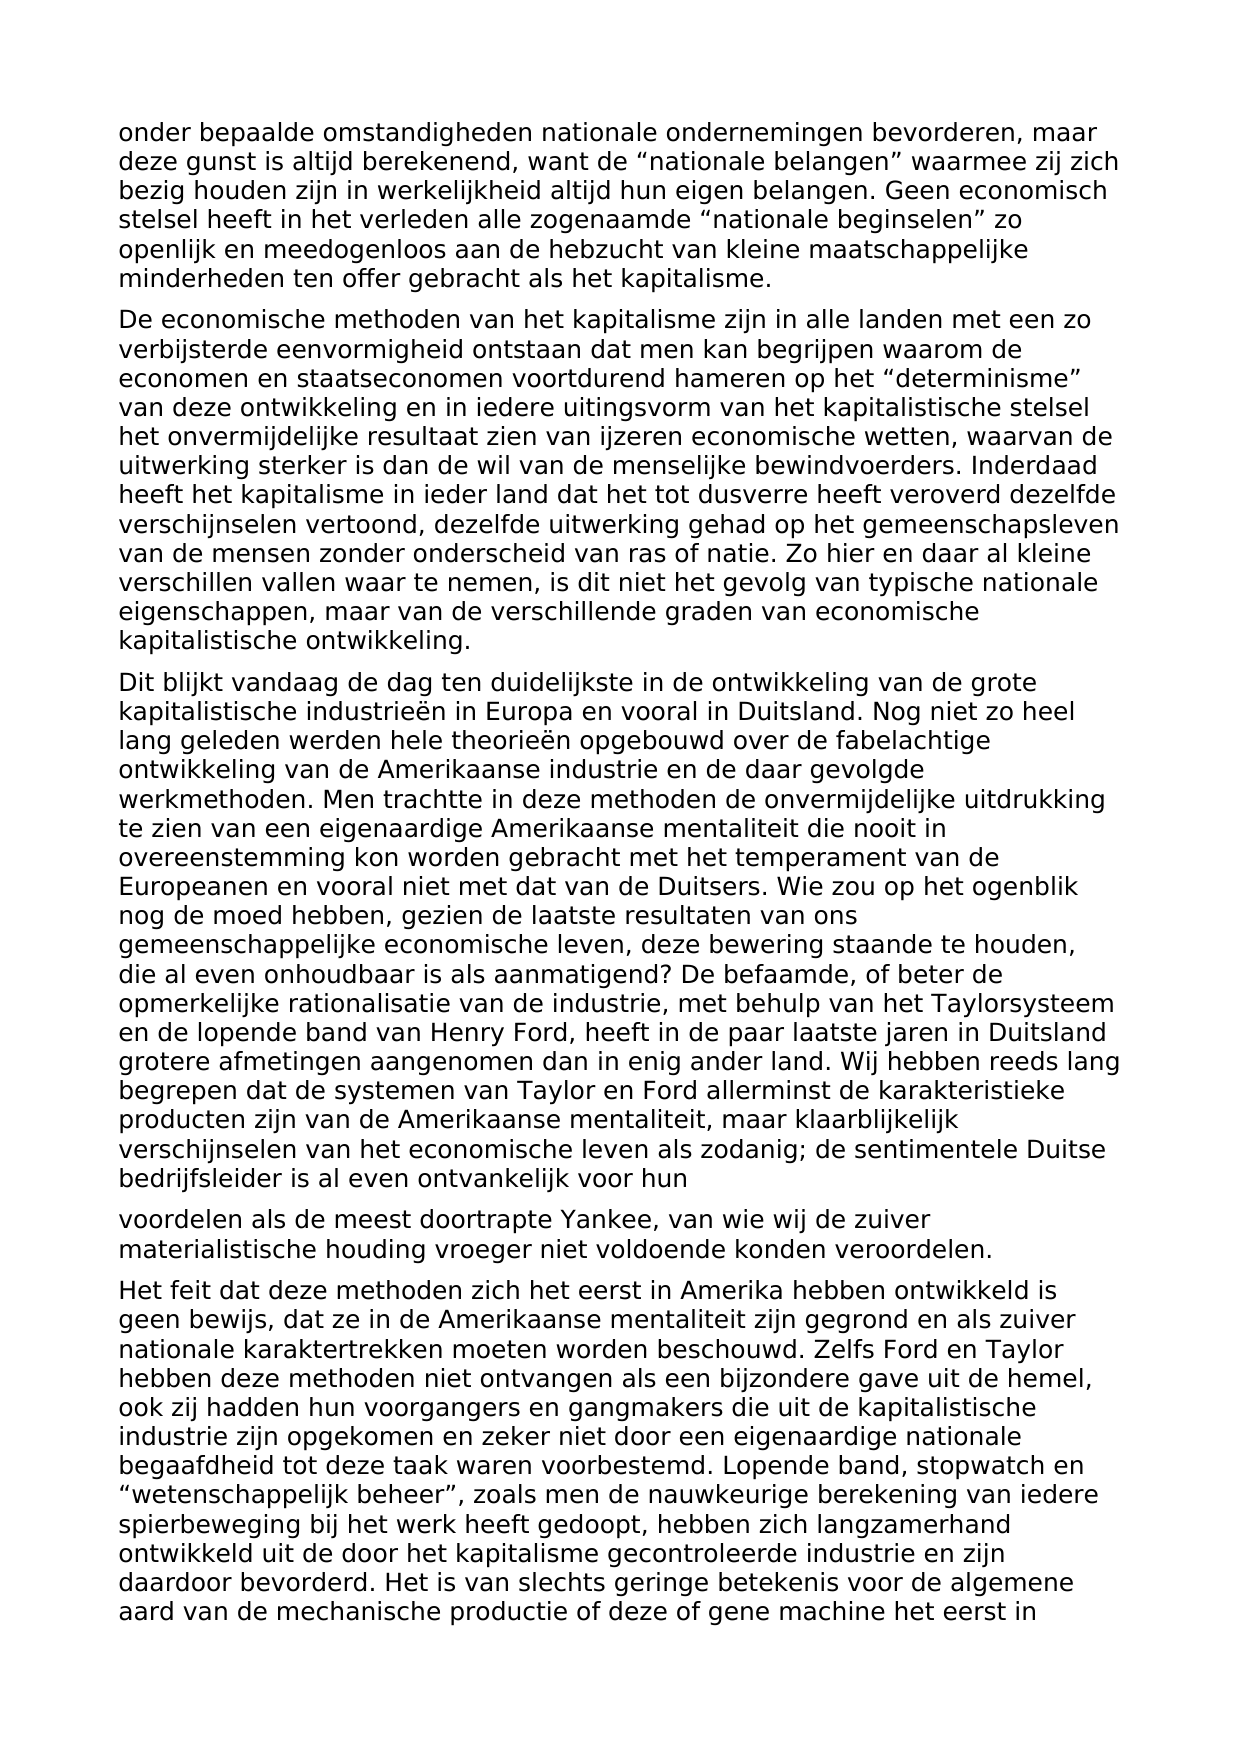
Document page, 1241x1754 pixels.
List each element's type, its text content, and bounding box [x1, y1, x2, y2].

text voordelen als de meest doortrapte Yankee, van wie wij de zuiver materialistische houding vroeger niet voldoende konden veroordelen. [118, 1206, 1122, 1264]
text Het feit dat deze methoden zich het eerst in Amerika hebben ontwikkeld is geen bewijs, dat ze in de Amerikaanse mentaliteit zijn gegrond en als zuiver nationale karaktertrekken moeten worden beschouwd. Zelfs Ford en Taylor hebben deze methoden niet ontvangen als een bijzondere gave uit de hemel, ook zij hadden hun voorgangers en gangmakers die uit de kapitalistische industrie zijn opgekomen en zeker niet door een eigenaardige nationale begaafdheid tot deze taak waren voorbestemd. Lopende band, stopwatch en “wetenschappelijk beheer”, zoals men de nauwkeurige berekening van iedere spierbeweging bij het werk heeft gedoopt, hebben zich langzamerhand ontwikkeld uit de door het kapitalisme gecontroleerde industrie en zijn daardoor bevorderd. Het is van slechts geringe betekenis voor de algemene aard van de mechanische productie of deze of gene machine het eerst in [118, 1276, 1122, 1626]
text De economische methoden van het kapitalisme zijn in alle landen met een zo verbijsterde eenvormigheid ontstaan dat men kan begrijpen waarom de economen en staatseconomen voortdurend hameren op het “determinisme” van deze ontwikkeling en in iedere uitingsvorm van het kapitalistische stelsel het onvermijdelijke resultaat zien van ijzeren economische wetten, waarvan de uitwerking sterker is dan de wil van de menselijke bewindvoerders. Inderdaad heeft het kapitalisme in ieder land dat het tot dusverre heeft veroverd dezelfde verschijnselen vertoond, dezelfde uitwerking gehad op het gemeenschapsleven van de mensen zonder onderscheid van ras of natie. Zo hier en daar al kleine verschillen vallen waar te nemen, is dit niet het gevolg van typische nationale eigenschappen, maar van de verschillende graden van economische kapitalistische ontwikkeling. [118, 306, 1122, 656]
text onder bepaalde omstandigheden nationale ondernemingen bevorderen, maar deze gunst is altijd berekenend, want de “nationale belangen” waarmee zij zich bezig houden zijn in werkelijkheid altijd hun eigen belangen. Geen economisch stelsel heeft in het verleden alle zogenaamde “nationale beginselen” zo openlijk en meedogenloos aan de hebzucht van kleine maatschappelijke minderheden ten offer gebracht als het kapitalisme. [118, 118, 1122, 293]
text Dit blijkt vandaag de dag ten duidelijkste in de ontwikkeling van de grote kapitalistische industrieën in Europa en vooral in Duitsland. Nog niet zo heel lang geleden werden hele theorieën opgebouwd over de fabelachtige ontwikkeling van de Amerikaanse industrie en de daar gevolgde werkmethoden. Men trachtte in deze methoden de onvermijdelijke uitdrukking te zien van een eigenaardige Amerikaanse mentaliteit die nooit in overeenstemming kon worden gebracht met het temperament van de Europeanen en vooral niet met dat van de Duitsers. Wie zou op het ogenblik nog de moed hebben, gezien de laatste resultaten van ons gemeenschappelijke economische leven, deze bewering staande te houden, die al even onhoudbaar is als aanmatigend? De befaamde, of beter de opmerkelijke rationalisatie van de industrie, met behulp van het Taylorsysteem en de lopende band van Henry Ford, heeft in de paar laatste jaren in Duitsland grotere afmetingen aangenomen dan in enig ander land. Wij hebben reeds lang begrepen dat de systemen van Taylor en Ford allerminst de karakteristieke producten zijn van de Amerikaanse mentaliteit, maar klaarblijkelijk verschijnselen van het economische leven als zodanig; de sentimentele Duitse bedrijfsleider is al even ontvankelijk voor hun [118, 668, 1122, 1193]
